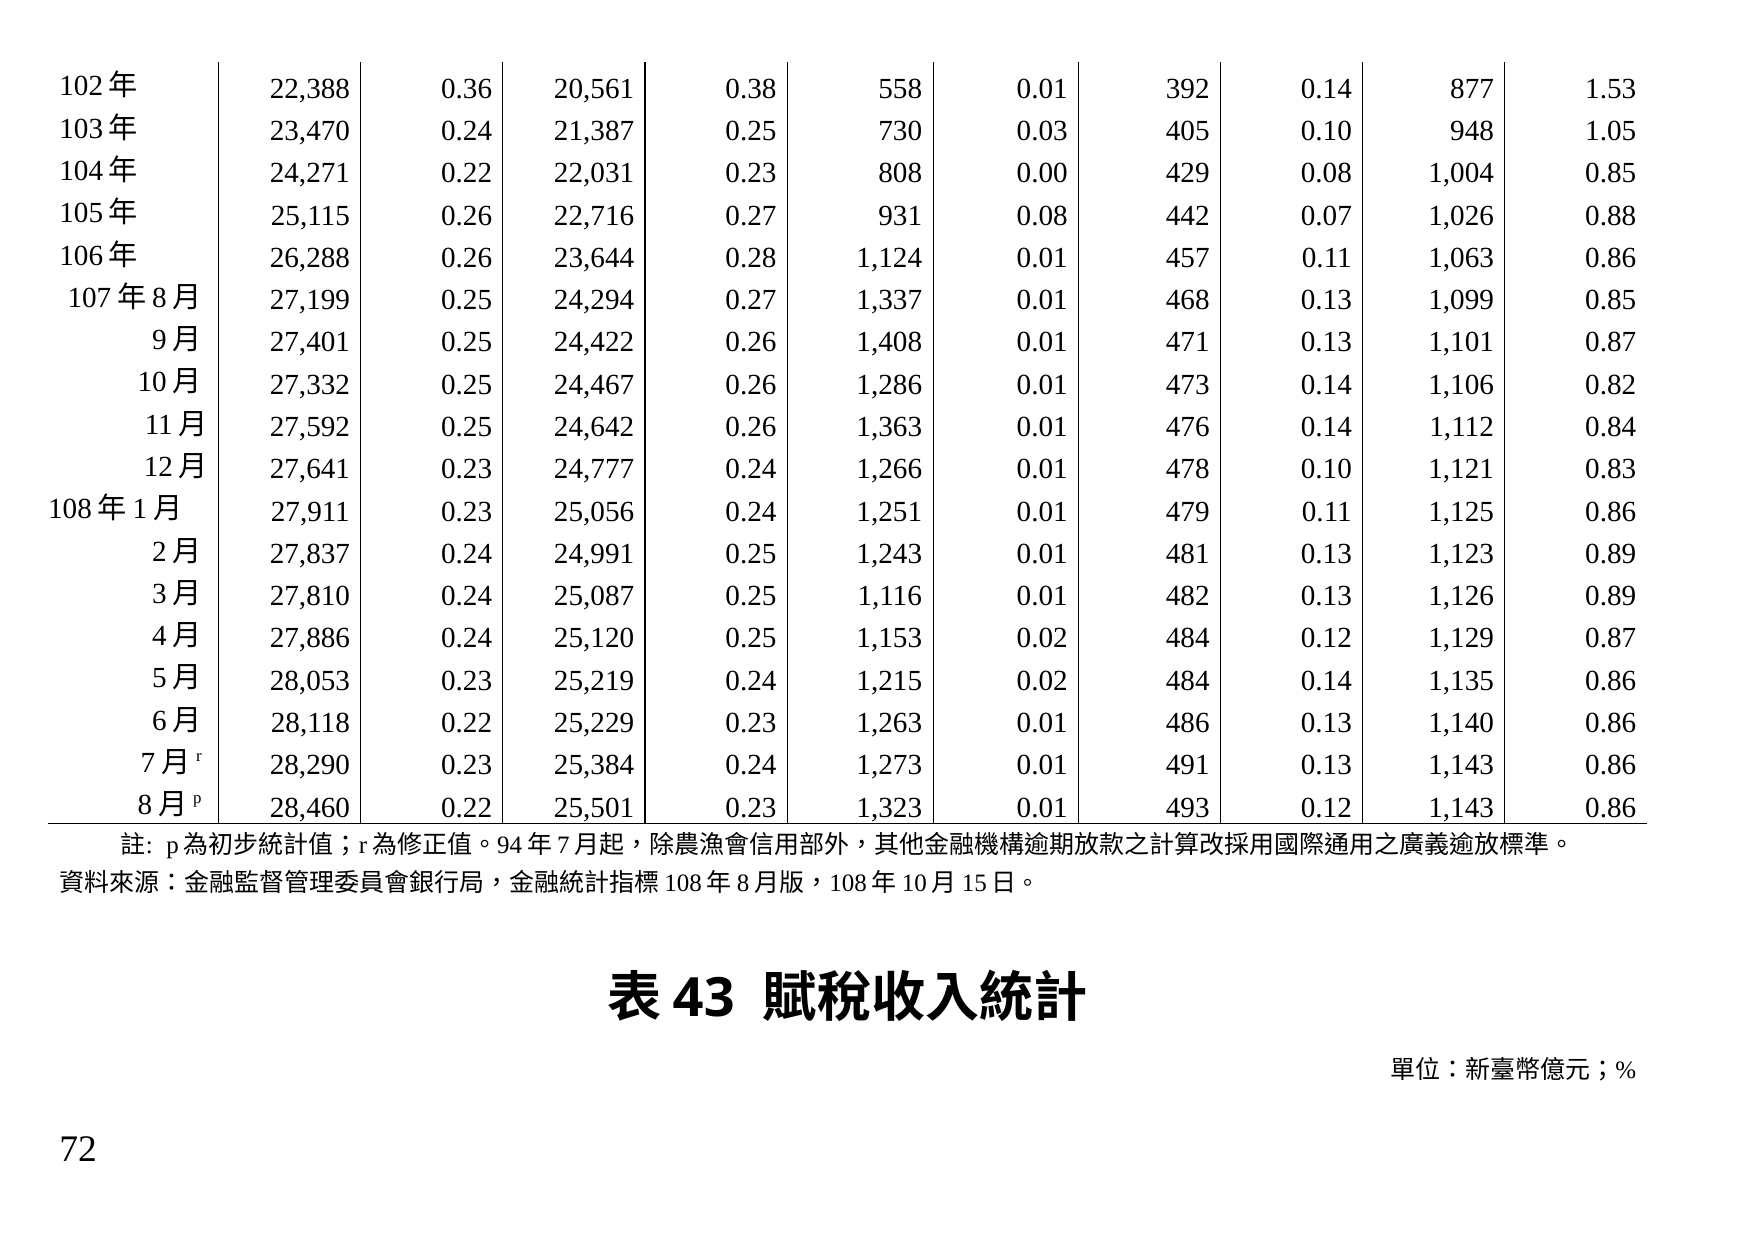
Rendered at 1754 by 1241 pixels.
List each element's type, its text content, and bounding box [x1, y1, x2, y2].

table_cell 23,644 [503, 231, 644, 273]
table_cell 0.86 [1505, 696, 1647, 739]
table_cell 0.14 [1221, 400, 1362, 443]
table_cell 28,460 [219, 781, 360, 823]
table_cell 0.25 [646, 612, 787, 654]
table_cell 1,129 [1363, 612, 1504, 654]
table_cell 0.24 [646, 739, 787, 781]
text 資料來源：金融監督管理委員會銀行局，金融統計指標108年8月版，108年10月15日。 [59, 862, 1636, 899]
table_cell 405 [1079, 104, 1220, 147]
table_cell 27,911 [219, 485, 360, 527]
table_cell 0.83 [1505, 443, 1647, 485]
table_cell 22,388 [219, 62, 360, 104]
table_cell 0.01 [934, 316, 1078, 358]
table_cell 12月 [48, 443, 218, 485]
table_cell 28,053 [219, 654, 360, 696]
table_cell 0.13 [1221, 274, 1362, 316]
table_cell 0.03 [934, 104, 1078, 147]
table_cell 0.14 [1221, 62, 1362, 104]
table_cell 1,243 [788, 527, 933, 569]
table_cell 4月 [48, 612, 218, 654]
table_cell 0.28 [646, 231, 787, 273]
table_cell 1,123 [1363, 527, 1504, 569]
table_cell 0.02 [934, 654, 1078, 696]
table_cell 24,777 [503, 443, 644, 485]
table_cell 28,118 [219, 696, 360, 739]
table_cell 0.02 [934, 612, 1078, 654]
table_cell 0.22 [361, 696, 502, 739]
table_cell 23,470 [219, 104, 360, 147]
table_cell 0.01 [934, 570, 1078, 612]
table_cell 0.25 [361, 400, 502, 443]
table_cell 1,116 [788, 570, 933, 612]
table_cell 1,101 [1363, 316, 1504, 358]
subtitle 表43 賦稅收入統計 [59, 937, 1636, 1049]
table_cell 0.01 [934, 696, 1078, 739]
table_cell 0.86 [1505, 739, 1647, 781]
table_cell 108年1月 [48, 485, 218, 527]
table_cell 1.53 [1505, 62, 1647, 104]
table_cell 0.01 [934, 527, 1078, 569]
table_cell 0.13 [1221, 570, 1362, 612]
table_cell 24,294 [503, 274, 644, 316]
table_cell 0.26 [646, 400, 787, 443]
table_cell 3月 [48, 570, 218, 612]
table_cell 0.12 [1221, 612, 1362, 654]
table_cell 0.86 [1505, 231, 1647, 273]
table_cell 931 [788, 189, 933, 231]
table_cell 0.24 [361, 527, 502, 569]
table_cell 1,215 [788, 654, 933, 696]
table_cell 0.25 [646, 570, 787, 612]
table_cell 484 [1079, 612, 1220, 654]
table_cell 1.05 [1505, 104, 1647, 147]
table_cell 442 [1079, 189, 1220, 231]
table_cell 107年8月 [48, 274, 218, 316]
table_cell 1,143 [1363, 739, 1504, 781]
table_cell 0.25 [646, 104, 787, 147]
table_cell 0.25 [361, 316, 502, 358]
table_cell 25,219 [503, 654, 644, 696]
table_cell 0.25 [361, 358, 502, 400]
table_cell 0.86 [1505, 781, 1647, 823]
table_cell 0.24 [361, 612, 502, 654]
table_cell 0.14 [1221, 358, 1362, 400]
table_cell 0.23 [646, 696, 787, 739]
table_cell 0.85 [1505, 147, 1647, 189]
table_cell 1,323 [788, 781, 933, 823]
table_cell 0.87 [1505, 612, 1647, 654]
table_cell 486 [1079, 696, 1220, 739]
table_cell 0.24 [361, 104, 502, 147]
table_cell 25,087 [503, 570, 644, 612]
table_cell 104年 [48, 147, 218, 189]
table_cell 0.89 [1505, 570, 1647, 612]
table_cell 0.82 [1505, 358, 1647, 400]
table_cell 103年 [48, 104, 218, 147]
table_cell 0.23 [361, 654, 502, 696]
table_cell 24,642 [503, 400, 644, 443]
table_cell 1,125 [1363, 485, 1504, 527]
table_cell 0.00 [934, 147, 1078, 189]
table_cell 0.27 [646, 189, 787, 231]
table_cell 27,332 [219, 358, 360, 400]
table_cell 27,199 [219, 274, 360, 316]
table_cell 0.24 [361, 570, 502, 612]
table_cell 0.13 [1221, 527, 1362, 569]
table_cell 457 [1079, 231, 1220, 273]
table_cell 0.11 [1221, 485, 1362, 527]
table_cell 484 [1079, 654, 1220, 696]
table_cell 1,337 [788, 274, 933, 316]
table_cell 2月 [48, 527, 218, 569]
table_cell 1,126 [1363, 570, 1504, 612]
table_cell 0.84 [1505, 400, 1647, 443]
table_cell 0.89 [1505, 527, 1647, 569]
table_cell 1,004 [1363, 147, 1504, 189]
table_cell 471 [1079, 316, 1220, 358]
table_cell 0.10 [1221, 443, 1362, 485]
table_cell 20,561 [503, 62, 644, 104]
table_cell 21,387 [503, 104, 644, 147]
table_cell 0.01 [934, 231, 1078, 273]
table_cell 476 [1079, 400, 1220, 443]
table_cell 1,363 [788, 400, 933, 443]
table_cell 26,288 [219, 231, 360, 273]
table_cell 25,120 [503, 612, 644, 654]
table_cell 0.23 [646, 781, 787, 823]
table_cell 5月 [48, 654, 218, 696]
table_cell 0.23 [646, 147, 787, 189]
table_cell 25,056 [503, 485, 644, 527]
table_cell 1,143 [1363, 781, 1504, 823]
table_cell 24,467 [503, 358, 644, 400]
table_cell 473 [1079, 358, 1220, 400]
table_cell 1,121 [1363, 443, 1504, 485]
table_cell 0.01 [934, 358, 1078, 400]
table_cell 1,106 [1363, 358, 1504, 400]
table_cell 0.08 [934, 189, 1078, 231]
table_cell 1,273 [788, 739, 933, 781]
table_cell 0.86 [1505, 654, 1647, 696]
table_cell 0.27 [646, 274, 787, 316]
table_cell 0.26 [361, 189, 502, 231]
table_cell 0.25 [646, 527, 787, 569]
table_cell 25,229 [503, 696, 644, 739]
table_cell 481 [1079, 527, 1220, 569]
table_cell 429 [1079, 147, 1220, 189]
table_cell 24,422 [503, 316, 644, 358]
table_cell 0.01 [934, 485, 1078, 527]
table_cell 0.13 [1221, 696, 1362, 739]
table_cell 0.26 [646, 316, 787, 358]
table_cell 0.25 [361, 274, 502, 316]
table_cell 0.26 [646, 358, 787, 400]
table_cell 28,290 [219, 739, 360, 781]
table_cell 0.13 [1221, 316, 1362, 358]
text 註: p為初步統計值；r為修正值。94年7月起，除農漁會信用部外，其他金融機構逾期放款之計算改採用國際通用之廣義逾放標準。 [59, 824, 1636, 862]
table_cell 1,124 [788, 231, 933, 273]
table_cell 877 [1363, 62, 1504, 104]
table_cell 25,384 [503, 739, 644, 781]
table_cell 0.12 [1221, 781, 1362, 823]
table_cell 25,115 [219, 189, 360, 231]
table_cell 1,099 [1363, 274, 1504, 316]
table_cell 1,026 [1363, 189, 1504, 231]
table_cell 0.86 [1505, 485, 1647, 527]
table_cell 7月r [48, 739, 218, 781]
table_cell 0.87 [1505, 316, 1647, 358]
table_cell 0.13 [1221, 739, 1362, 781]
table_cell 1,286 [788, 358, 933, 400]
table_cell 0.38 [646, 62, 787, 104]
table_cell 0.10 [1221, 104, 1362, 147]
table_cell 0.24 [646, 654, 787, 696]
table_cell 0.23 [361, 739, 502, 781]
table_cell 9月 [48, 316, 218, 358]
table_cell 0.26 [361, 231, 502, 273]
table_cell 105年 [48, 189, 218, 231]
table_cell 1,408 [788, 316, 933, 358]
table_cell 0.08 [1221, 147, 1362, 189]
table_cell 1,266 [788, 443, 933, 485]
table_cell 482 [1079, 570, 1220, 612]
table_cell 0.24 [646, 443, 787, 485]
table_cell 0.14 [1221, 654, 1362, 696]
table_cell 27,401 [219, 316, 360, 358]
table_cell 27,837 [219, 527, 360, 569]
table_cell 27,592 [219, 400, 360, 443]
table_cell 0.88 [1505, 189, 1647, 231]
table_cell 730 [788, 104, 933, 147]
table_cell 392 [1079, 62, 1220, 104]
table_cell 808 [788, 147, 933, 189]
text 單位：新臺幣億元；% [59, 1049, 1636, 1086]
table_cell 25,501 [503, 781, 644, 823]
table_cell 106年 [48, 231, 218, 273]
table_cell 102年 [48, 62, 218, 104]
table_cell 0.22 [361, 147, 502, 189]
table_cell 0.01 [934, 62, 1078, 104]
table_cell 478 [1079, 443, 1220, 485]
table_cell 24,991 [503, 527, 644, 569]
table_cell 22,031 [503, 147, 644, 189]
table_cell 6月 [48, 696, 218, 739]
table_cell 27,886 [219, 612, 360, 654]
table_cell 22,716 [503, 189, 644, 231]
table_cell 27,641 [219, 443, 360, 485]
table_cell 1,135 [1363, 654, 1504, 696]
table_cell 1,153 [788, 612, 933, 654]
table_cell 10月 [48, 358, 218, 400]
table_cell 1,251 [788, 485, 933, 527]
table_cell 1,140 [1363, 696, 1504, 739]
table_cell 11月 [48, 400, 218, 443]
table_cell 0.11 [1221, 231, 1362, 273]
table_cell 0.01 [934, 274, 1078, 316]
table_cell 0.01 [934, 400, 1078, 443]
table_cell 0.23 [361, 485, 502, 527]
table_cell 948 [1363, 104, 1504, 147]
table_cell 1,063 [1363, 231, 1504, 273]
table_cell 493 [1079, 781, 1220, 823]
table_cell 0.22 [361, 781, 502, 823]
table_cell 468 [1079, 274, 1220, 316]
table_cell 0.85 [1505, 274, 1647, 316]
table_cell 491 [1079, 739, 1220, 781]
table_cell 1,263 [788, 696, 933, 739]
table_cell 0.24 [646, 485, 787, 527]
table_cell 0.01 [934, 443, 1078, 485]
table_cell 0.07 [1221, 189, 1362, 231]
table_cell 24,271 [219, 147, 360, 189]
table_cell 0.36 [361, 62, 502, 104]
table_cell 0.01 [934, 739, 1078, 781]
table_cell 8月p [48, 781, 218, 823]
table_cell 27,810 [219, 570, 360, 612]
table_cell 558 [788, 62, 933, 104]
table_cell 0.23 [361, 443, 502, 485]
table_cell 0.01 [934, 781, 1078, 823]
table_cell 479 [1079, 485, 1220, 527]
table_cell 1,112 [1363, 400, 1504, 443]
